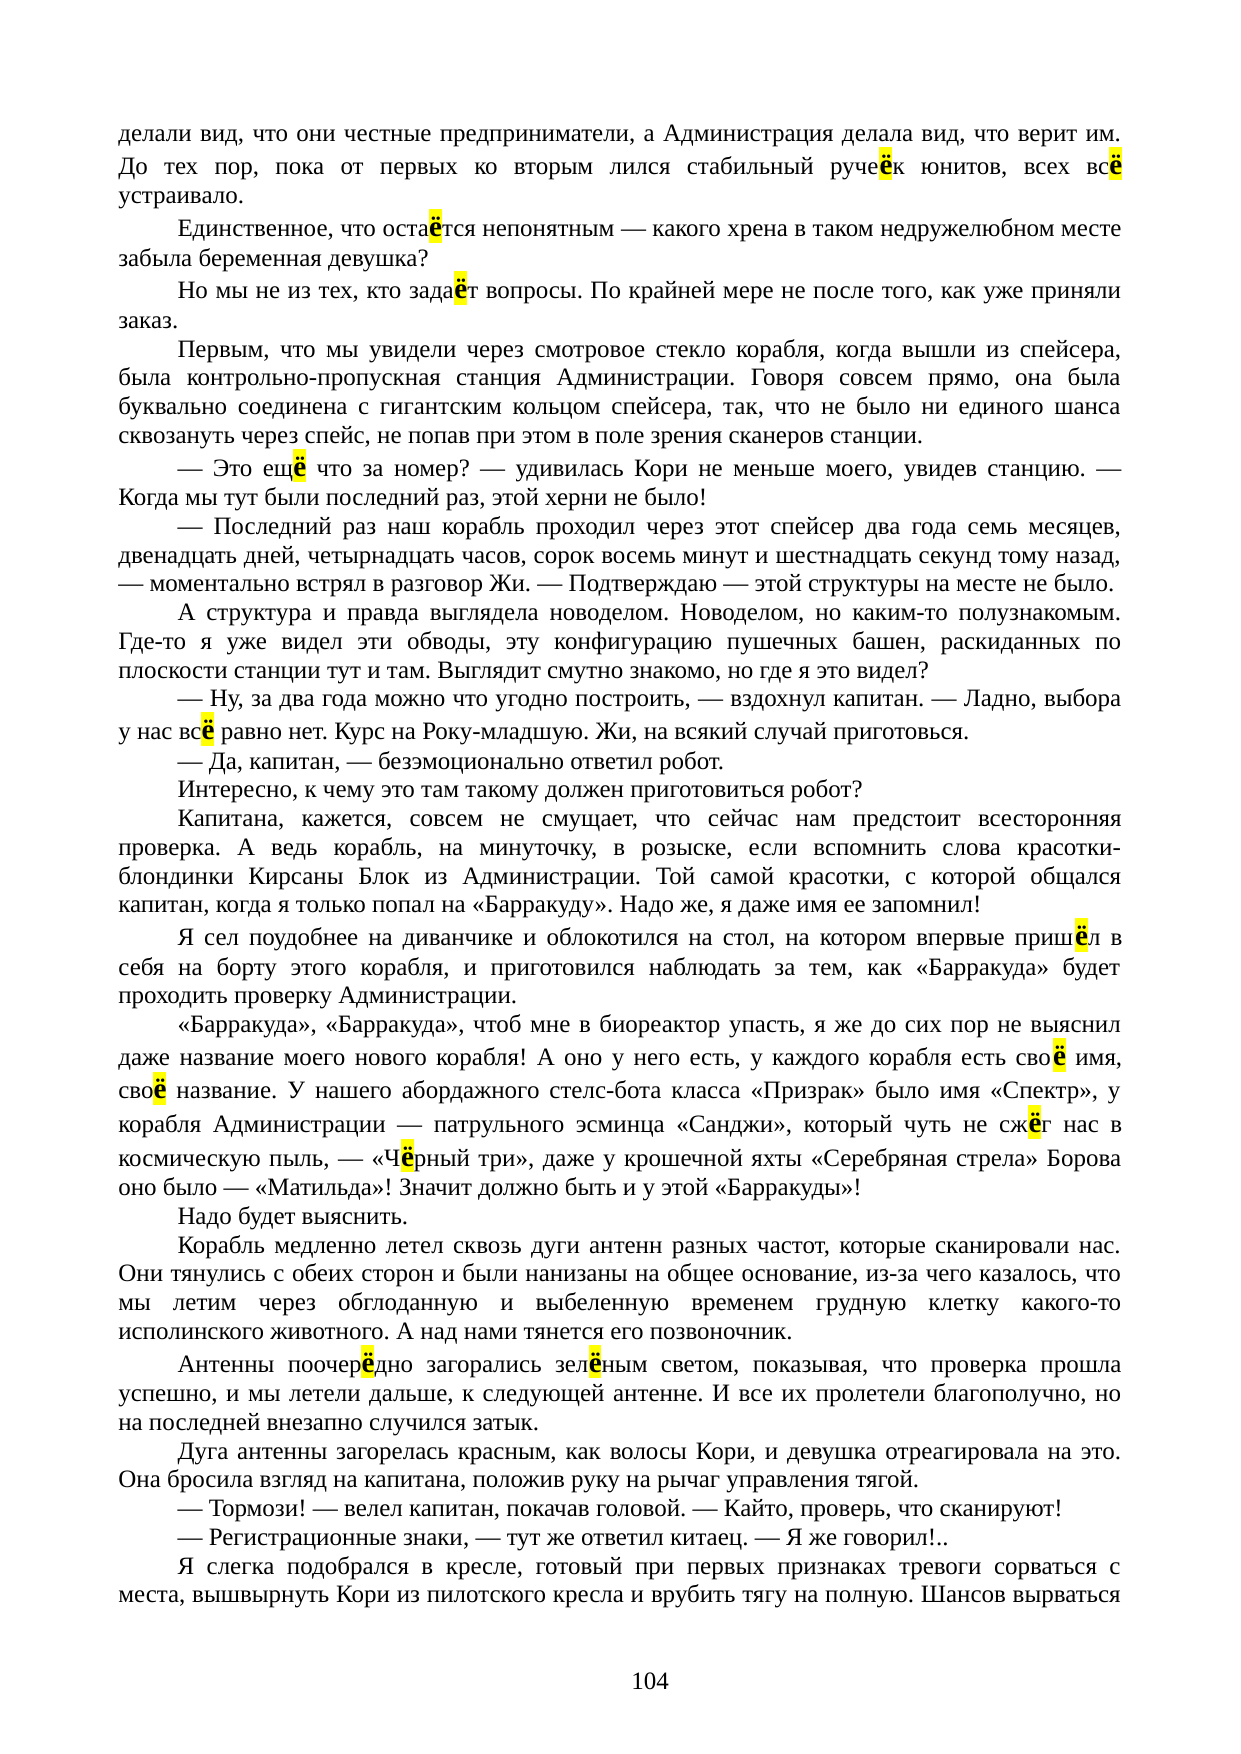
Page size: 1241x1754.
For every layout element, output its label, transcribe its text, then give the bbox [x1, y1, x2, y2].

text Но мы не из тех, кто задаёт вопросы. По крайней мере не после того, как уже приняли заказ. [118, 271, 1122, 334]
text Интересно, к чему это там такому должен приготовиться робот? [118, 774, 1122, 803]
text — Тормози! — велел капитан, покачав головой. — Кайто, проверь, что сканируют! [118, 1493, 1122, 1522]
text — Ну, за два года можно что угодно построить, — вздохнул капитан. — Ладно, выбора у нас всё равно нет. Курс на Року-младшую. Жи, на всякий случай приготовься. [118, 683, 1122, 746]
text Дуга антенны загорелась красным, как волосы Кори, и девушка отреагировала на это. Она бросила взгляд на капитана, положив руку на рычаг управления тягой. [118, 1436, 1122, 1493]
text Я слегка подобрался в кресле, готовый при первых признаках тревоги сорваться с места, вышвырнуть Кори из пилотского кресла и врубить тягу на полную. Шансов вырваться [118, 1551, 1122, 1608]
text — Да, капитан, — безэмоционально ответил робот. [118, 746, 1122, 774]
text — Это ещё что за номер? — удивилась Кори не меньше моего, увидев станцию. — Когда мы тут были последний раз, этой херни не было! [118, 449, 1122, 511]
text Надо будет выяснить. [118, 1201, 1122, 1230]
text — Регистрационные знаки, — тут же ответил китаец. — Я же говорил!.. [118, 1522, 1122, 1551]
text Антенны поочерёдно загорались зелёным светом, показывая, что проверка прошла успешно, и мы летели дальше, к следующей антенне. И все их пролетели благополучно, но на последней внезапно случился затык. [118, 1345, 1122, 1436]
text А структура и правда выглядела новоделом. Новоделом, но каким-то полузнакомым. Где-то я уже видел эти обводы, эту конфигурацию пушечных башен, раскиданных по плоскости станции тут и там. Выглядит смутно знакомо, но где я это видел? [118, 597, 1122, 683]
text Единственное, что остаётся непонятным — какого хрена в таком недружелюбном месте забыла беременная девушка? [118, 209, 1122, 271]
text делали вид, что они честные предприниматели, а Администрация делала вид, что верит им. До тех пор, пока от первых ко вторым лился стабильный ручеёк юнитов, всех всё устраивало. [118, 118, 1122, 209]
text «Барракуда», «Барракуда», чтоб мне в биореактор упасть, я же до сих пор не выяснил даже название моего нового корабля! А оно у него есть, у каждого корабля есть своё имя, своё название. У нашего абордажного стелс-бота класса «Призрак» было имя «Спектр», у корабля Администрации — патрульного эсминца «Санджи», который чуть не сжёг нас в космическую пыль, — «Чёрный три», даже у крошечной яхты «Серебряная стрела» Борова оно было — «Матильда»! Значит должно быть и у этой «Барракуды»! [118, 1009, 1122, 1201]
text Я сел поудобнее на диванчике и облокотился на стол, на котором впервые пришёл в себя на борту этого корабля, и приготовился наблюдать за тем, как «Барракуда» будет проходить проверку Администрации. [118, 918, 1122, 1009]
text Капитана, кажется, совсем не смущает, что сейчас нам предстоит всесторонняя проверка. А ведь корабль, на минуточку, в розыске, если вспомнить слова красотки-блондинки Кирсаны Блок из Администрации. Той самой красотки, с которой общался капитан, когда я только попал на «Барракуду». Надо же, я даже имя ее запомнил! [118, 803, 1122, 918]
text Первым, что мы увидели через смотровое стекло корабля, когда вышли из спейсера, была контрольно-пропускная станция Администрации. Говоря совсем прямо, она была буквально соединена с гигантским кольцом спейсера, так, что не было ни единого шанса сквозануть через спейс, не попав при этом в поле зрения сканеров станции. [118, 334, 1122, 449]
text — Последний раз наш корабль проходил через этот спейсер два года семь месяцев, двенадцать дней, четырнадцать часов, сорок восемь минут и шестнадцать секунд тому назад, — моментально встрял в разговор Жи. — Подтверждаю — этой структуры на месте не было. [118, 511, 1122, 597]
text Корабль медленно летел сквозь дуги антенн разных частот, которые сканировали нас. Они тянулись с обеих сторон и были нанизаны на общее основание, из-за чего казалось, что мы летим через обглоданную и выбеленную временем грудную клетку какого-то исполинского животного. А над нами тянется его позвоночник. [118, 1230, 1122, 1345]
